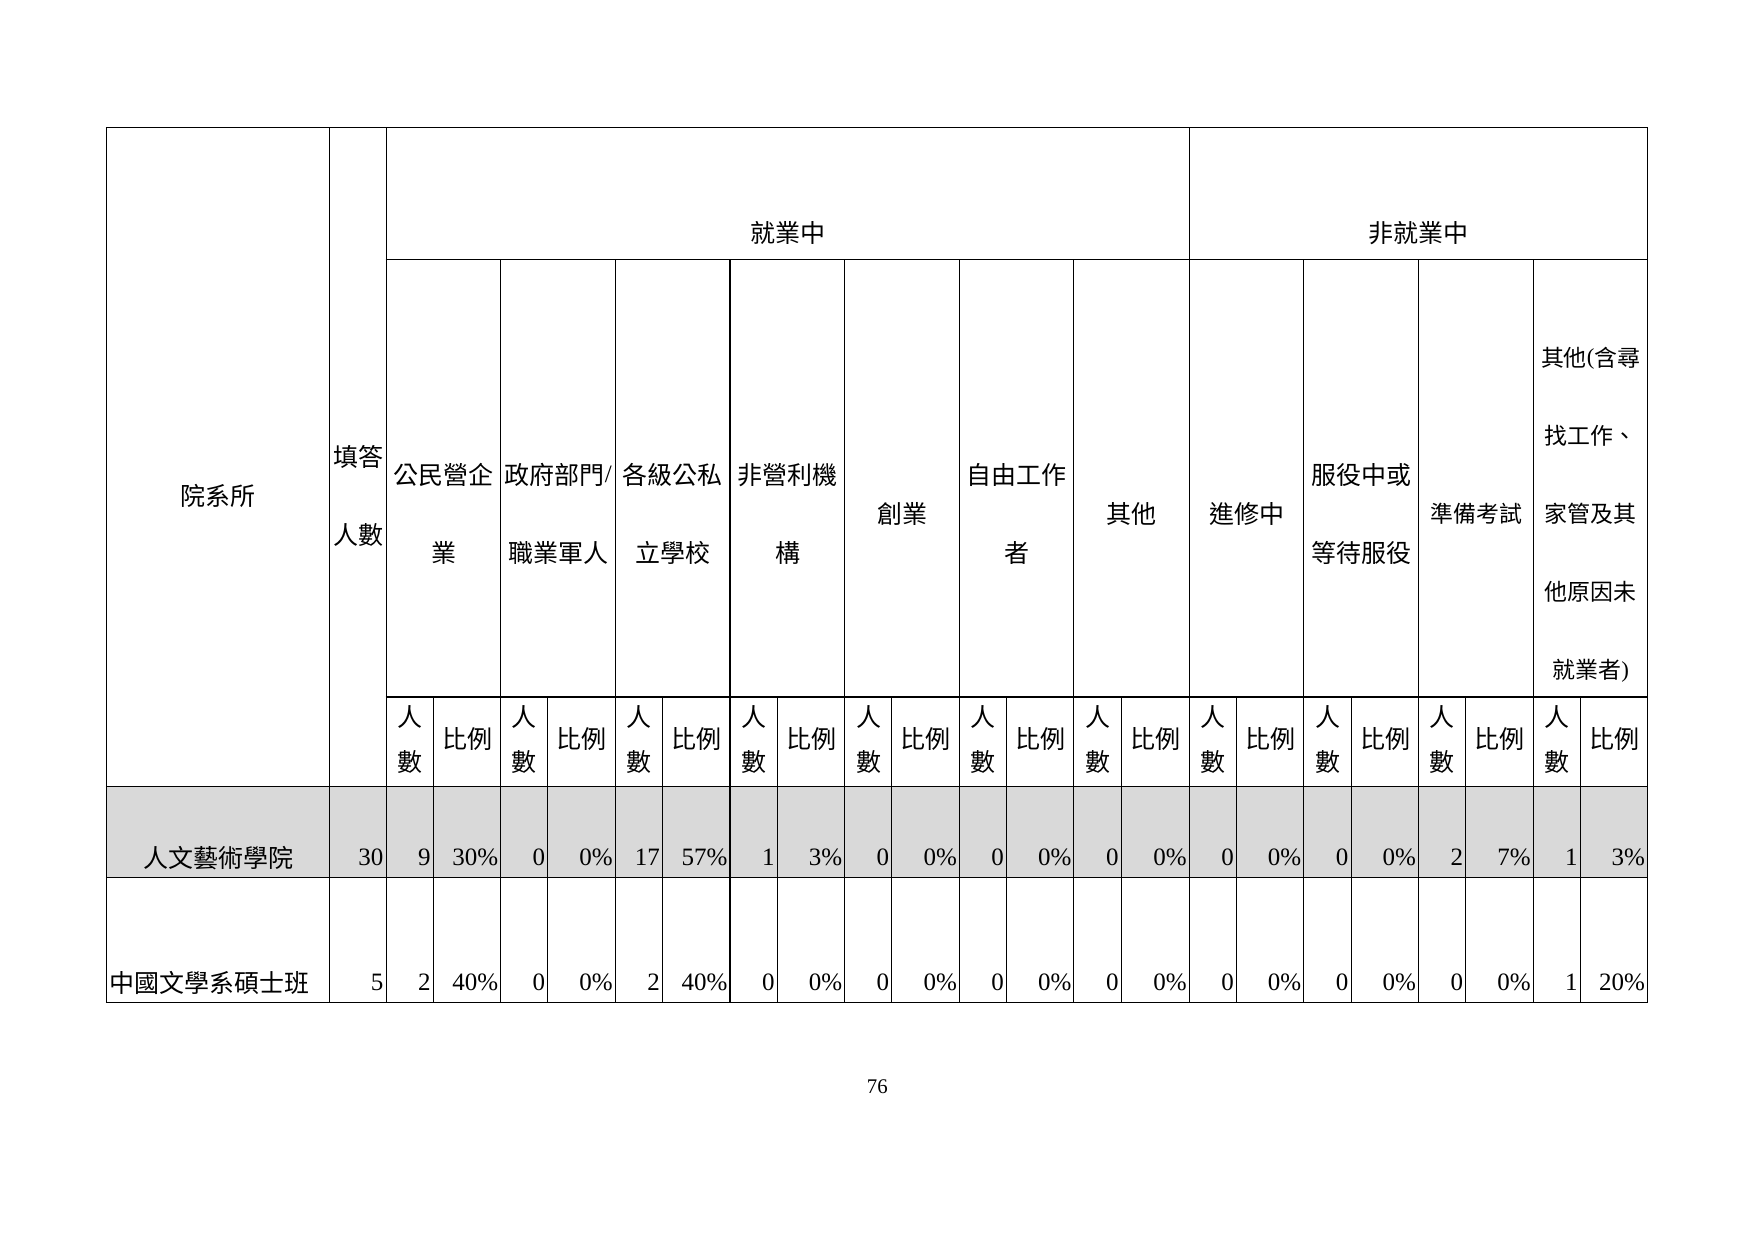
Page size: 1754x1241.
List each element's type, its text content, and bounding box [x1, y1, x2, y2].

table_cell 自由工作者 [960, 260, 1073, 696]
table_cell 人數 [616, 698, 662, 786]
table_cell 政府部門/職業軍人 [501, 260, 615, 696]
table_cell 0% [1466, 878, 1533, 1002]
table_cell 比例 [1122, 698, 1189, 786]
table_cell 公民營企業 [387, 260, 500, 696]
table_cell 比例 [1352, 698, 1418, 786]
table_cell 服役中或等待服役 [1304, 260, 1418, 696]
table_cell 人數 [1304, 698, 1351, 786]
table_cell 5 [330, 878, 386, 1002]
table_cell 0 [1074, 787, 1121, 877]
table_cell 17 [616, 787, 662, 877]
table_cell 比例 [892, 698, 959, 786]
table_cell 0% [892, 787, 959, 877]
table_cell 3% [1581, 787, 1647, 877]
table_cell 40% [434, 878, 500, 1002]
table_cell 0 [501, 878, 547, 1002]
table_cell 0 [1190, 787, 1236, 877]
table_cell 人數 [1074, 698, 1121, 786]
table_cell 0 [501, 787, 547, 877]
table_cell 40% [663, 878, 729, 1002]
table_cell 2 [616, 878, 662, 1002]
table_cell 0 [1190, 878, 1236, 1002]
table_cell 0 [1074, 878, 1121, 1002]
table_cell 其他(含尋找工作、家管及其他原因未就業者) [1534, 260, 1647, 696]
table_cell 0 [1419, 878, 1465, 1002]
table_cell 0% [1007, 878, 1073, 1002]
table_cell 0 [960, 878, 1006, 1002]
table_cell 0% [1237, 878, 1303, 1002]
table_cell 比例 [1581, 698, 1647, 786]
table_cell 30% [434, 787, 500, 877]
table_cell 0 [731, 878, 777, 1002]
table_cell 1 [1534, 787, 1580, 877]
table_cell 進修中 [1190, 260, 1303, 696]
table_cell 比例 [1466, 698, 1533, 786]
table_cell 0% [1237, 787, 1303, 877]
table_cell 0% [892, 878, 959, 1002]
table_cell 人數 [1534, 698, 1580, 786]
table_cell 各級公私立學校 [616, 260, 729, 696]
table_cell 0% [1122, 787, 1189, 877]
table_cell 0% [778, 878, 844, 1002]
table_cell 0% [1122, 878, 1189, 1002]
table_cell 0 [845, 787, 891, 877]
table_cell 57% [663, 787, 729, 877]
table_cell 0% [1352, 878, 1418, 1002]
table_cell 0 [1304, 787, 1351, 877]
table_cell 人數 [501, 698, 547, 786]
table_cell 人數 [731, 698, 777, 786]
table_cell 創業 [845, 260, 959, 696]
table_cell 0% [1007, 787, 1073, 877]
table_cell 人數 [387, 698, 433, 786]
table_cell 7% [1466, 787, 1533, 877]
table_cell 人文藝術學院 [107, 787, 329, 877]
table_cell 比例 [1237, 698, 1303, 786]
table_cell 比例 [663, 698, 729, 786]
table_cell 比例 [434, 698, 500, 786]
table_cell 0 [960, 787, 1006, 877]
table_cell 3% [778, 787, 844, 877]
table_cell 0% [548, 878, 615, 1002]
table_cell 1 [731, 787, 777, 877]
table_cell 0 [1304, 878, 1351, 1002]
table_cell 中國文學系碩士班 [107, 878, 329, 1002]
table_cell 0 [845, 878, 891, 1002]
table_cell 準備考試 [1419, 260, 1533, 696]
table_cell 0% [1352, 787, 1418, 877]
table_header 院系所 [107, 128, 329, 786]
table_cell 人數 [1190, 698, 1236, 786]
table_cell 人數 [845, 698, 891, 786]
table_cell 9 [387, 787, 433, 877]
table_cell 比例 [1007, 698, 1073, 786]
table_cell 0% [548, 787, 615, 877]
table_cell 2 [387, 878, 433, 1002]
table_cell 人數 [960, 698, 1006, 786]
table_cell 30 [330, 787, 386, 877]
table_cell 20% [1581, 878, 1647, 1002]
table_header 就業中 [387, 128, 1189, 259]
table_cell 人數 [1419, 698, 1465, 786]
table_cell 其他 [1074, 260, 1189, 696]
table_cell 1 [1534, 878, 1580, 1002]
table_header 填答 人數 [330, 128, 386, 786]
table_cell 非營利機構 [731, 260, 844, 696]
table_cell 2 [1419, 787, 1465, 877]
table_cell 比例 [548, 698, 615, 786]
table_cell 比例 [778, 698, 844, 786]
table_header 非就業中 [1190, 128, 1647, 259]
